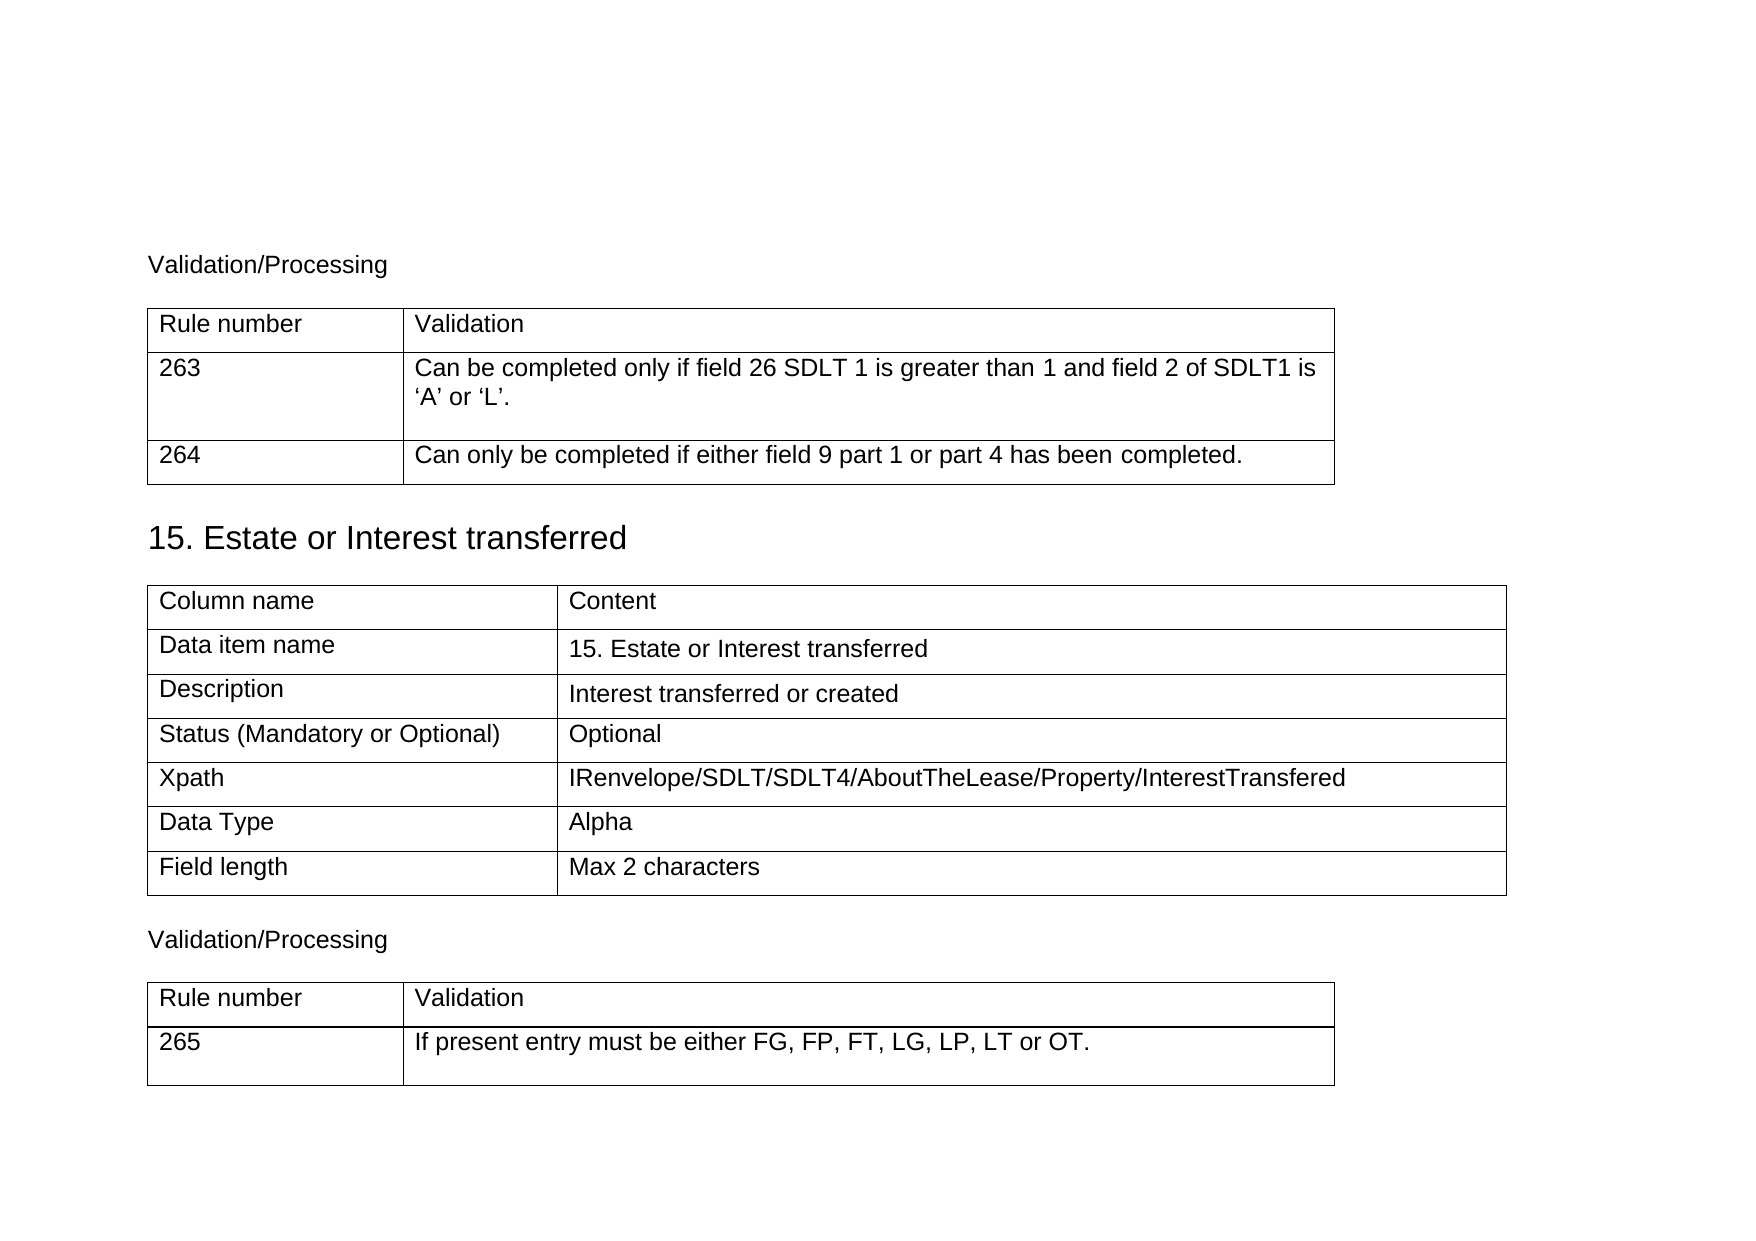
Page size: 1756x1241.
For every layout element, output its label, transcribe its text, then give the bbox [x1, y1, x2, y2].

table_cell Data item name [148, 630, 557, 673]
table_header Rule number [148, 309, 403, 352]
table_header Content [558, 586, 1506, 629]
table_cell 264 [148, 441, 403, 484]
table_cell Field length [148, 852, 557, 895]
table_cell Interest transferred or created [558, 675, 1506, 718]
subtitle 15. Estate or Interest transferred [148, 518, 1515, 556]
table_cell Max 2 characters [558, 852, 1506, 895]
table_header Validation [404, 309, 1334, 352]
table_cell Can be completed only if field 26 SDLT 1 is greater than 1 and field 2 of SDLT1 is ‘A’ or ‘L’. [404, 353, 1334, 439]
table_header Rule number [148, 983, 403, 1026]
table_cell Data Type [148, 807, 557, 851]
table_cell 265 [148, 1028, 403, 1085]
table_cell If present entry must be either FG, FP, FT, LG, LP, LT or OT. [404, 1028, 1334, 1085]
table_cell 15. Estate or Interest transferred [558, 630, 1506, 673]
table_header Column name [148, 586, 557, 629]
text Validation/Processing [148, 250, 1515, 279]
table_cell 263 [148, 353, 403, 439]
table_cell Alpha [558, 807, 1506, 851]
table_cell Xpath [148, 763, 557, 806]
table_cell Optional [558, 719, 1506, 762]
table_cell IRenvelope/SDLT/SDLT4/AboutTheLease/Property/InterestTransfered [558, 763, 1506, 806]
table_cell Status (Mandatory or Optional) [148, 719, 557, 762]
table_cell Can only be completed if either field 9 part 1 or part 4 has been completed. [404, 441, 1334, 484]
table_cell Description [148, 675, 557, 718]
text Validation/Processing [148, 924, 1515, 953]
table_header Validation [404, 983, 1334, 1026]
